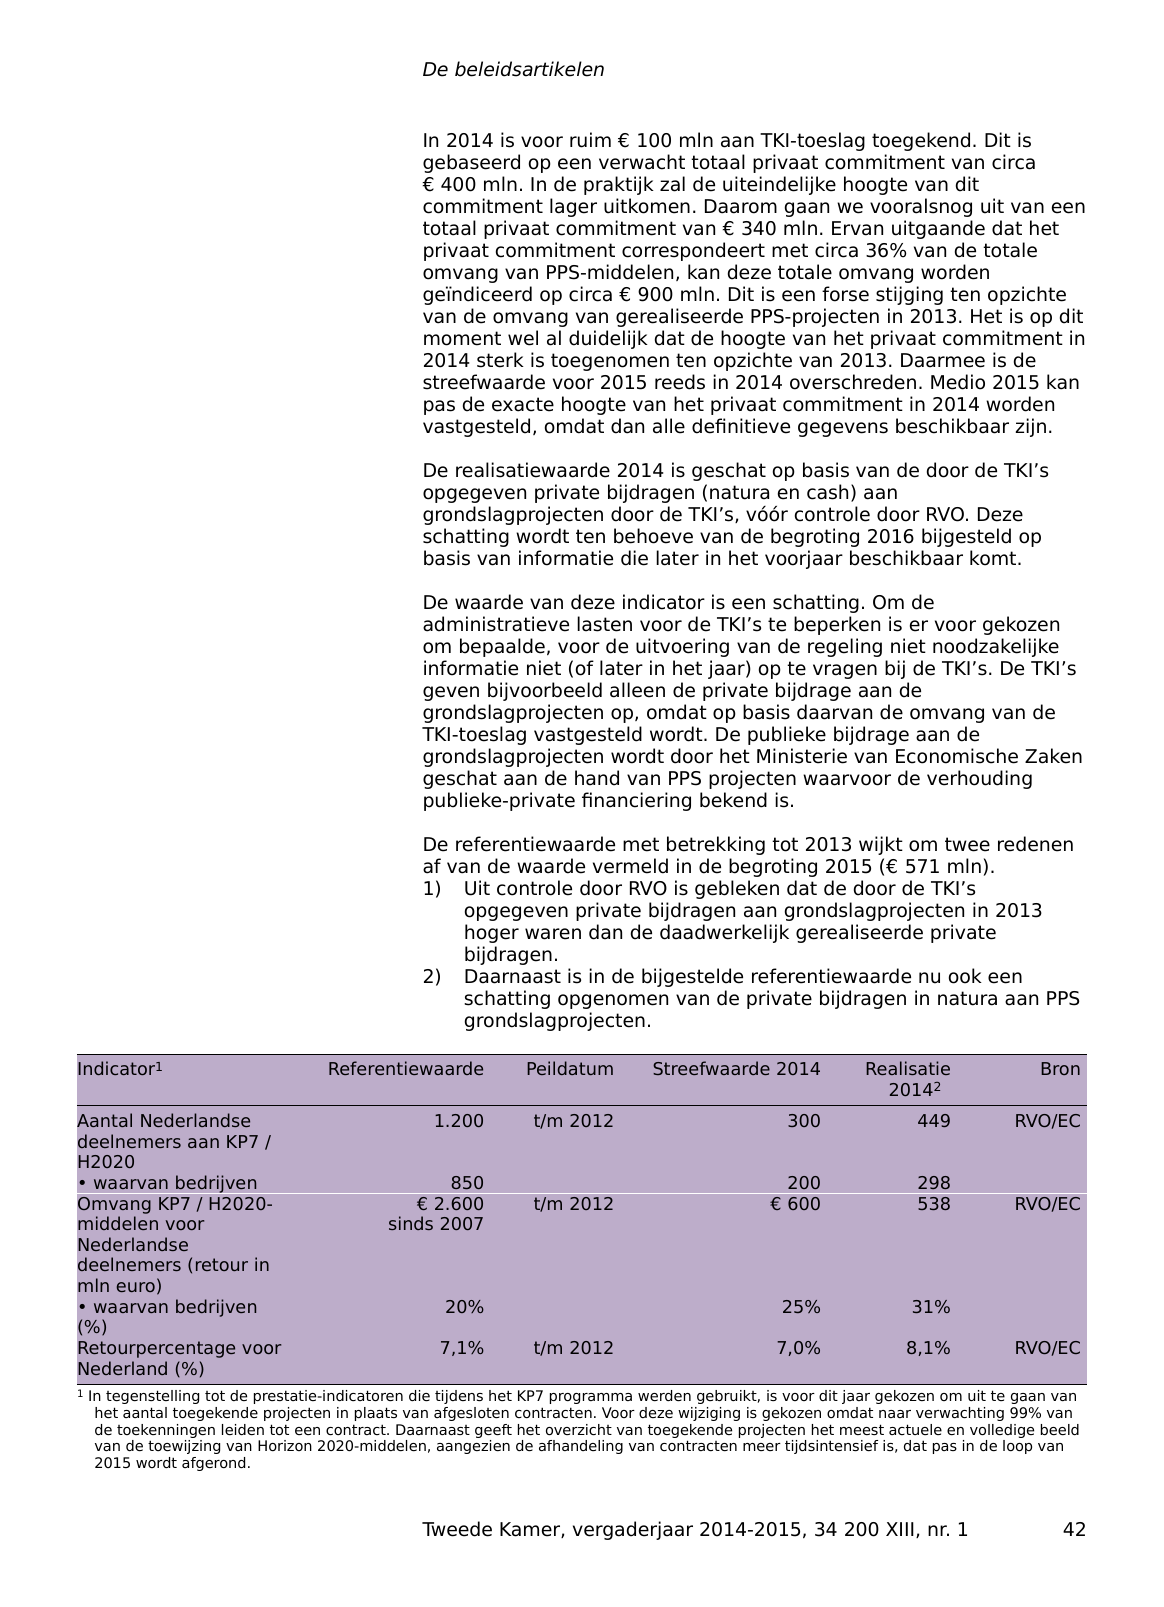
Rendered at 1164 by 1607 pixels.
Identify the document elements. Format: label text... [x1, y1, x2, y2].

table_cell 31% [827, 1297, 957, 1338]
table_cell 1.200 [284, 1106, 490, 1173]
table_cell 200 [620, 1173, 827, 1193]
table_cell 298 [827, 1173, 957, 1193]
text 2) Daarnaast is in de bijgestelde referentiewaarde nu ook een schatting opgenomen van de private bijdragen in natura aan PPS grondslagprojecten. [422, 966, 1087, 1032]
table_cell 25% [620, 1297, 827, 1338]
table_cell 300 [620, 1106, 827, 1173]
table_header Indicator1 [77, 1055, 283, 1105]
table_cell Omvang KP7 / H2020-middelen voor Nederlandse deelnemers (retour in mln euro) [77, 1194, 283, 1297]
text In 2014 is voor ruim € 100 mln aan TKI-toeslag toegekend. Dit is gebaseerd op een verwacht totaal privaat commitment van circa € 400 mln. In de praktijk zal de uiteindelijke hoogte van dit commitment lager uitkomen. Daarom gaan we vooralsnog uit van een totaal privaat commitment van € 340 mln. Ervan uitgaande dat het privaat commitment correspondeert met circa 36% van de totale omvang van PPS-middelen, kan deze totale omvang worden geïndiceerd op circa € 900 mln. Dit is een forse stijging ten opzichte van de omvang van gerealiseerde PPS-projecten in 2013. Het is op dit moment wel al duidelijk dat de hoogte van het privaat commitment in 2014 sterk is toegenomen ten opzichte van 2013. Daarmee is de streefwaarde voor 2015 reeds in 2014 overschreden. Medio 2015 kan pas de exacte hoogte van het privaat commitment in 2014 worden vastgesteld, omdat dan alle definitieve gegevens beschikbaar zijn. [422, 130, 1087, 438]
table_cell 20% [284, 1297, 490, 1338]
text De waarde van deze indicator is een schatting. Om de administratieve lasten voor de TKI’s te beperken is er voor gekozen om bepaalde, voor de uitvoering van de regeling niet noodzakelijke informatie niet (of later in het jaar) op te vragen bij de TKI’s. De TKI’s geven bijvoorbeeld alleen de private bijdrage aan de grondslagprojecten op, omdat op basis daarvan de omvang van de TKI-toeslag vastgesteld wordt. De publieke bijdrage aan de grondslagprojecten wordt door het Ministerie van Economische Zaken geschat aan de hand van PPS projecten waarvoor de verhouding publieke-private financiering bekend is. [422, 592, 1087, 812]
table_header Bron [957, 1055, 1087, 1105]
text De referentiewaarde met betrekking tot 2013 wijkt om twee redenen af van de waarde vermeld in de begroting 2015 (€ 571 mln). [422, 834, 1087, 878]
table_header Streefwaarde 2014 [620, 1055, 827, 1105]
table_cell [490, 1173, 620, 1193]
table_cell [957, 1173, 1087, 1193]
table_cell Retourpercentage voor Nederland (%) [77, 1338, 283, 1384]
table_cell 1 In tegenstelling tot de prestatie-indicatoren die tijdens het KP7 programma werden gebruikt, is voor dit jaar gekozen om uit te gaan van het aantal toegekende projecten in plaats van afgesloten contracten. Voor deze wijziging is gekozen omdat naar verwachting 99% van de toekenningen leiden tot een contract. Daarnaast geeft het overzicht van toegekende projecten het meest actuele en volledige beeld van de toewijzing van Horizon 2020-middelen, aangezien de afhandeling van contracten meer tijdsintensief is, dat pas in de loop van 2015 wordt afgerond. [77, 1385, 1087, 1472]
table_cell Aantal Nederlandse deelnemers aan KP7 / H2020 [77, 1106, 283, 1173]
table_cell € 2.600 sinds 2007 [284, 1194, 490, 1297]
table_cell 538 [827, 1194, 957, 1297]
table_cell t/m 2012 [490, 1106, 620, 1173]
table_cell t/m 2012 [490, 1338, 620, 1384]
table_cell 449 [827, 1106, 957, 1173]
table_cell [957, 1297, 1087, 1338]
table_cell RVO/EC [957, 1338, 1087, 1384]
table_cell • waarvan bedrijven (%) [77, 1297, 283, 1338]
table_cell 8,1% [827, 1338, 957, 1384]
table_cell [490, 1297, 620, 1338]
table_cell RVO/EC [957, 1106, 1087, 1173]
text De realisatiewaarde 2014 is geschat op basis van de door de TKI’s opgegeven private bijdragen (natura en cash) aan grondslagprojecten door de TKI’s, vóór controle door RVO. Deze schatting wordt ten behoeve van de begroting 2016 bijgesteld op basis van informatie die later in het voorjaar beschikbaar komt. [422, 460, 1087, 570]
text 1) Uit controle door RVO is gebleken dat de door de TKI’s opgegeven private bijdragen aan grondslagprojecten in 2013 hoger waren dan de daadwerkelijk gerealiseerde private bijdragen. [422, 878, 1087, 966]
table_header Realisatie 20142 [827, 1055, 957, 1105]
table_cell • waarvan bedrijven [77, 1173, 283, 1193]
table_cell 7,0% [620, 1338, 827, 1384]
table_header Peildatum [490, 1055, 620, 1105]
table_cell 7,1% [284, 1338, 490, 1384]
table_header Referentiewaarde [284, 1055, 490, 1105]
table_cell 850 [284, 1173, 490, 1193]
table_cell RVO/EC [957, 1194, 1087, 1297]
table_cell € 600 [620, 1194, 827, 1297]
table_cell t/m 2012 [490, 1194, 620, 1297]
